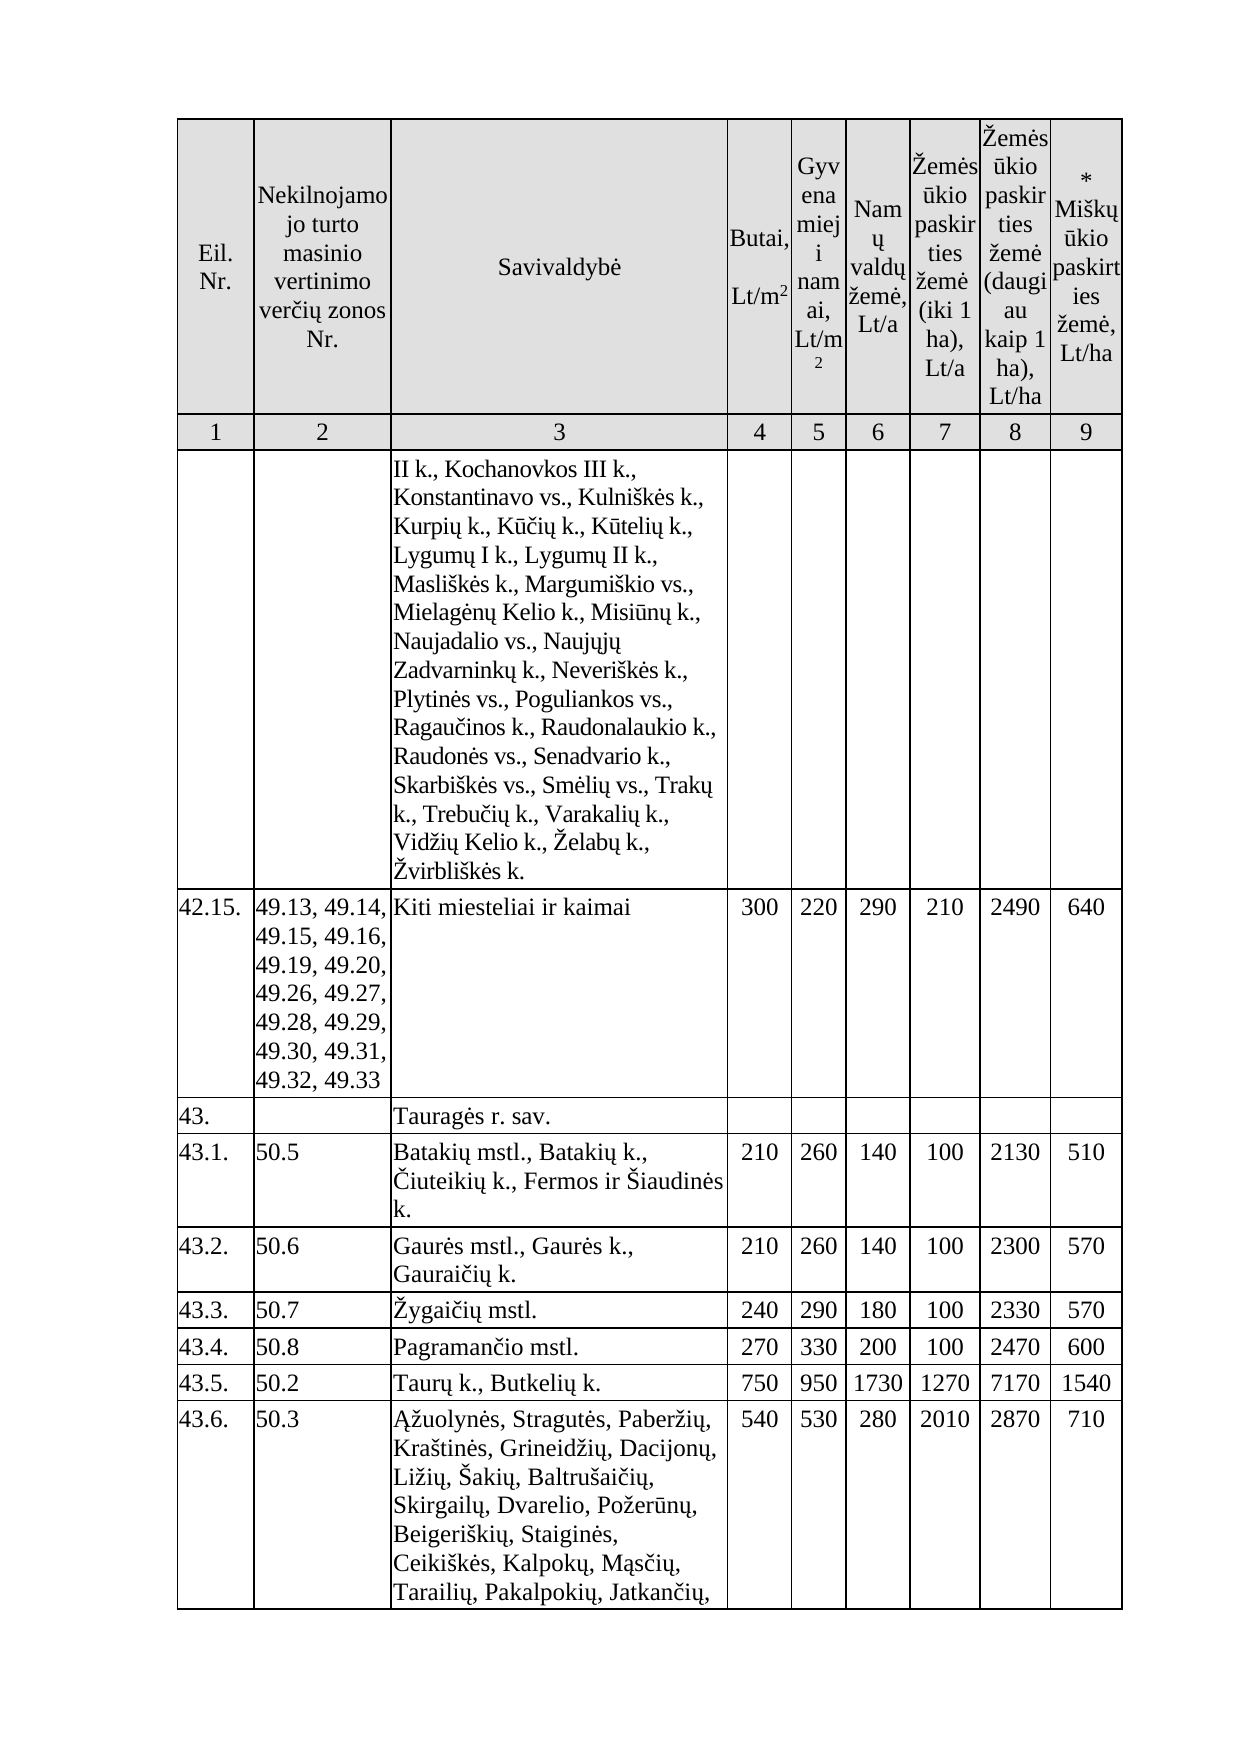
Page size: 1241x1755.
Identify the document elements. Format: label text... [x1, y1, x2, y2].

table_cell 950 [792, 1365, 845, 1399]
table_cell 2130 [981, 1134, 1050, 1226]
table_cell 42.15. [178, 890, 253, 1096]
table_cell 510 [1051, 1134, 1121, 1226]
table_cell 43.1. [178, 1134, 253, 1226]
table_cell 100 [911, 1134, 979, 1226]
table_cell [1051, 1098, 1121, 1133]
table_cell 1 [178, 415, 253, 449]
table_header * Miškų ūkio paskirties žemė, Lt/ha [1051, 120, 1121, 413]
table_cell Žygaičių mstl. [392, 1293, 727, 1327]
table_cell 1730 [847, 1365, 909, 1399]
table_cell 260 [792, 1134, 845, 1226]
table_cell 1270 [911, 1365, 979, 1399]
table_cell 180 [847, 1293, 909, 1327]
table_cell 1540 [1051, 1365, 1121, 1399]
table_cell [911, 1098, 979, 1133]
table_cell Kiti miesteliai ir kaimai [392, 890, 727, 1096]
table_cell 100 [911, 1293, 979, 1327]
table_cell [981, 1098, 1050, 1133]
table_cell [255, 451, 390, 888]
table_cell 50.7 [255, 1293, 390, 1327]
table_header Eil. Nr. [178, 120, 253, 413]
table_cell 270 [728, 1329, 791, 1363]
table_cell 100 [911, 1329, 979, 1363]
table_cell 43.6. [178, 1401, 253, 1608]
table_cell 2010 [911, 1401, 979, 1608]
table_cell [847, 1098, 909, 1133]
table_cell 210 [728, 1228, 791, 1291]
table_cell 210 [911, 890, 979, 1096]
table_cell 240 [728, 1293, 791, 1327]
table_cell 3 [392, 415, 727, 449]
table_cell 2870 [981, 1401, 1050, 1608]
table_cell 280 [847, 1401, 909, 1608]
table_cell 220 [792, 890, 845, 1096]
table_cell 43.5. [178, 1365, 253, 1399]
table_cell 49.13, 49.14, 49.15, 49.16, 49.19, 49.20, 49.26, 49.27, 49.28, 49.29, 49.30, 49.31, 49.32, 49.33 [255, 890, 390, 1096]
table_cell 50.2 [255, 1365, 390, 1399]
table_cell [728, 451, 791, 888]
table_cell [981, 451, 1050, 888]
table_cell 43.4. [178, 1329, 253, 1363]
table_cell 300 [728, 890, 791, 1096]
table_cell 43.2. [178, 1228, 253, 1291]
table_cell 7170 [981, 1365, 1050, 1399]
table_header Gyvenamieji namai, Lt/m2 [792, 120, 845, 413]
table_cell 290 [792, 1293, 845, 1327]
table_cell 2470 [981, 1329, 1050, 1363]
table_cell 9 [1051, 415, 1121, 449]
table_cell Tauragės r. sav. [392, 1098, 727, 1133]
table_cell 530 [792, 1401, 845, 1608]
table_header Namų valdų žemė, Lt/a [847, 120, 909, 413]
table_cell 600 [1051, 1329, 1121, 1363]
table_cell [728, 1098, 791, 1133]
table_header Nekilnojamojo turto masinio vertinimo verčių zonos Nr. [255, 120, 390, 413]
table_cell 50.3 [255, 1401, 390, 1608]
table_cell 50.8 [255, 1329, 390, 1363]
table_cell 260 [792, 1228, 845, 1291]
table_cell 6 [847, 415, 909, 449]
table_cell 2 [255, 415, 390, 449]
table_cell 540 [728, 1401, 791, 1608]
table_cell [792, 1098, 845, 1133]
table_cell 710 [1051, 1401, 1121, 1608]
table_cell 100 [911, 1228, 979, 1291]
table_cell Gaurės mstl., Gaurės k., Gauraičių k. [392, 1228, 727, 1291]
table_cell 570 [1051, 1228, 1121, 1291]
table_cell 43.3. [178, 1293, 253, 1327]
table_cell 750 [728, 1365, 791, 1399]
table_cell 50.6 [255, 1228, 390, 1291]
table_cell 330 [792, 1329, 845, 1363]
table_cell 5 [792, 415, 845, 449]
table_cell 640 [1051, 890, 1121, 1096]
table_cell 4 [728, 415, 791, 449]
table_cell 43. [178, 1098, 253, 1133]
table_cell [792, 451, 845, 888]
table_cell [1051, 451, 1121, 888]
table_header Butai, Lt/m2 [728, 120, 791, 413]
table_cell 7 [911, 415, 979, 449]
table_cell [911, 451, 979, 888]
table_cell 200 [847, 1329, 909, 1363]
table_cell [178, 451, 253, 888]
table_cell [255, 1098, 390, 1133]
table_cell Pagramančio mstl. [392, 1329, 727, 1363]
table_cell 8 [981, 415, 1050, 449]
table_cell 570 [1051, 1293, 1121, 1327]
table_header Savivaldybė [392, 120, 727, 413]
table_cell [847, 451, 909, 888]
table_cell 140 [847, 1228, 909, 1291]
table_cell 2330 [981, 1293, 1050, 1327]
table_cell 290 [847, 890, 909, 1096]
table_cell Ąžuolynės, Stragutės, Paberžių, Kraštinės, Grineidžių, Dacijonų, Ližių, Šakių, Baltrušaičių, Skirgailų, Dvarelio, Požerūnų, Beigeriškių, Staiginės, Ceikiškės, Kalpokų, Mąsčių, Tarailių, Pakalpokių, Jatkančių, [392, 1401, 727, 1608]
table_cell Batakių mstl., Batakių k., Čiuteikių k., Fermos ir Šiaudinės k. [392, 1134, 727, 1226]
table_cell II k., Kochanovkos III k., Konstantinavo vs., Kulniškės k., Kurpių k., Kūčių k., Kūtelių k., Lygumų I k., Lygumų II k., Masliškės k., Margumiškio vs., Mielagėnų Kelio k., Misiūnų k., Naujadalio vs., Naujųjų Zadvarninkų k., Neveriškės k., Plytinės vs., Poguliankos vs., Ragaučinos k., Raudonalaukio k., Raudonės vs., Senadvario k., Skarbiškės vs., Smėlių vs., Trakų k., Trebučių k., Varakalių k., Vidžių Kelio k., Želabų k., Žvirbliškės k. [392, 451, 727, 888]
table_cell 2300 [981, 1228, 1050, 1291]
table_cell 140 [847, 1134, 909, 1226]
table_cell Taurų k., Butkelių k. [392, 1365, 727, 1399]
table_header Žemės ūkio paskirties žemė (iki 1 ha), Lt/a [911, 120, 979, 413]
table_cell 50.5 [255, 1134, 390, 1226]
table_header Žemės ūkio paskirties žemė (daugiau kaip 1 ha), Lt/ha [981, 120, 1050, 413]
table_cell 2490 [981, 890, 1050, 1096]
table_cell 210 [728, 1134, 791, 1226]
